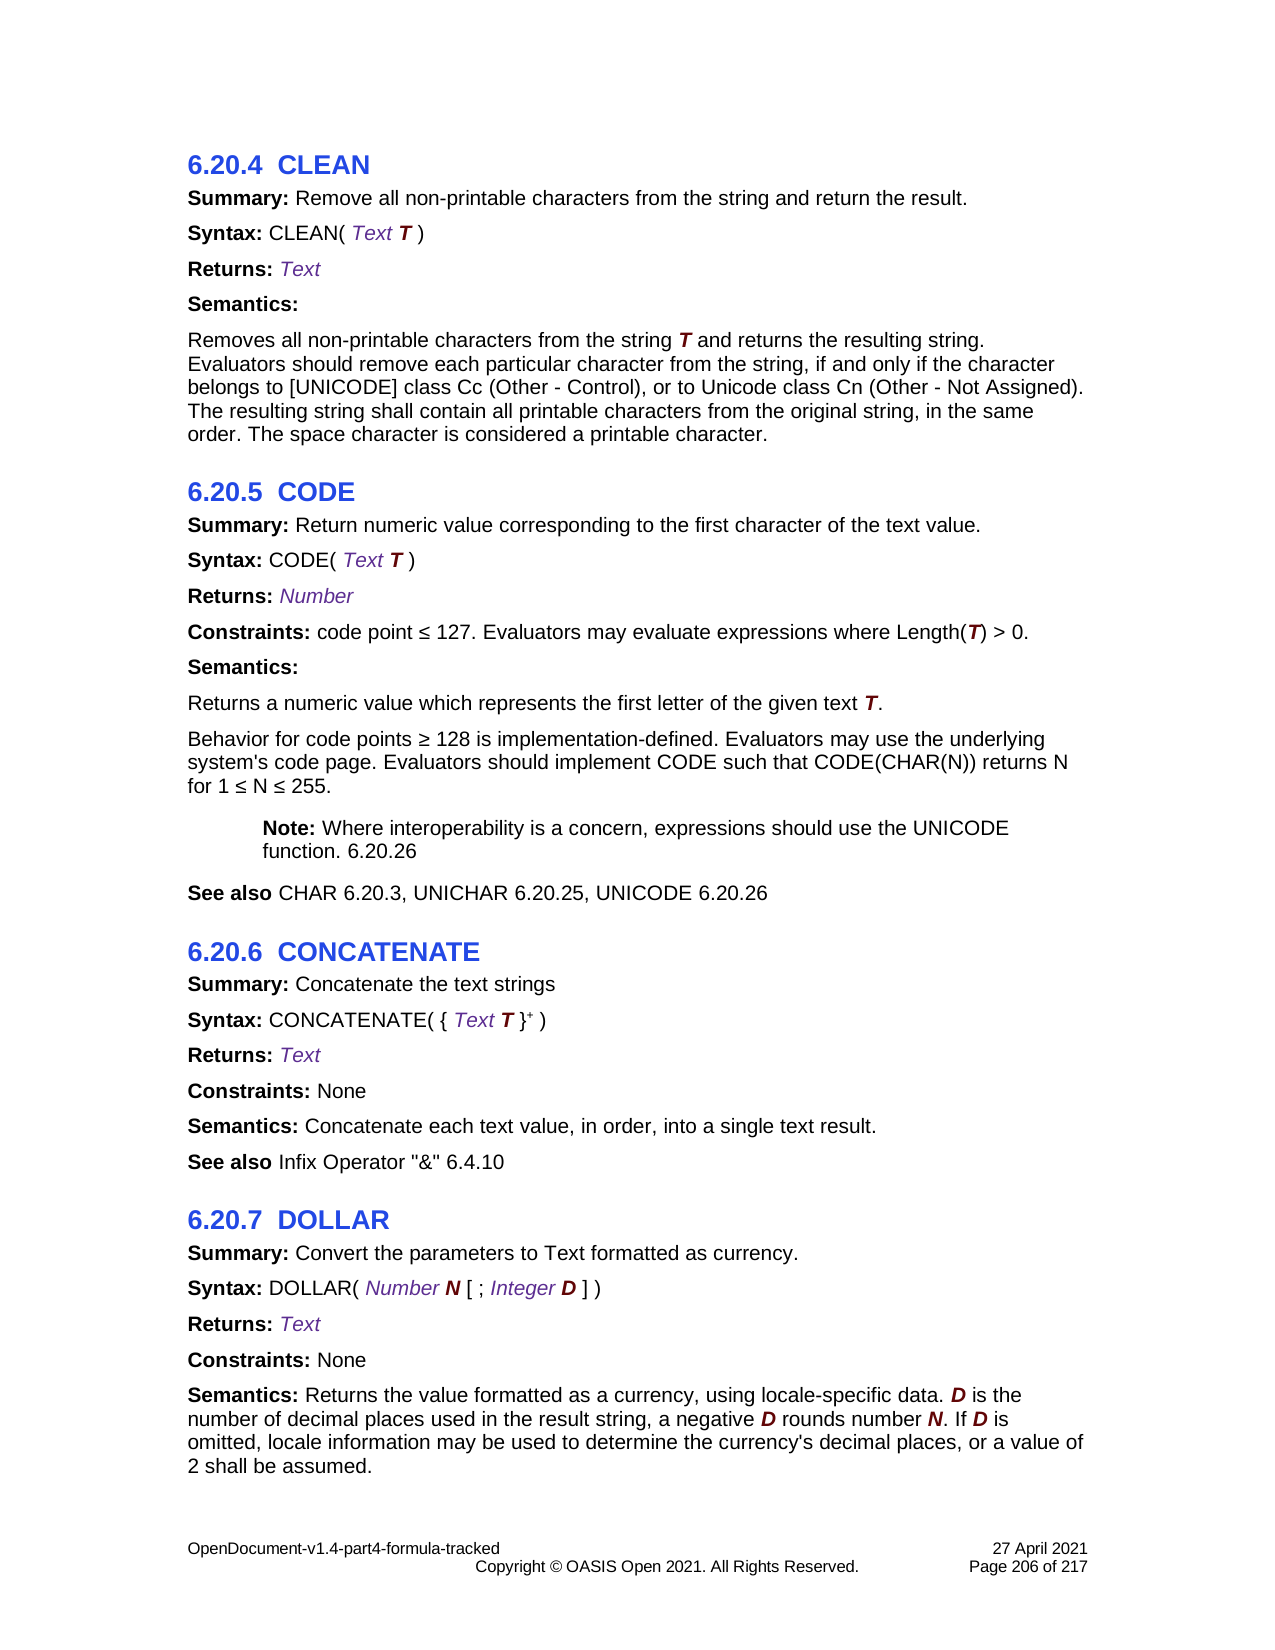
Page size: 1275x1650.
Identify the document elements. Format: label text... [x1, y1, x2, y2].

text Syntax: CLEAN( Text T ) [187, 222, 1088, 245]
text Semantics: [187, 293, 1088, 316]
text Summary: Concatenate the text strings [187, 972, 1088, 996]
text See also CHAR 6.20.3, UNICHAR 6.20.25, UNICODE 6.20.26 [187, 882, 1088, 905]
text Removes all non-printable characters from the string T and returns the resulting string. Evaluators should remove each particular character from the string, if and only if the character belongs to [UNICODE] class Cc (Other - Control), or to Unicode class Cn (Other - Not Assigned). The resulting string shall contain all printable characters from the original string, in the same order. The space character is considered a printable character. [187, 328, 1088, 446]
text Semantics: Returns the value formatted as a currency, using locale-specific data. D is the number of decimal places used in the result string, a negative D rounds number N. If D is omitted, locale information may be used to determine the currency's decimal places, or a value of 2 shall be assumed. [187, 1384, 1088, 1478]
text Constraints: None [187, 1348, 1088, 1372]
text Returns: Text [187, 257, 1088, 281]
text Returns: Text [187, 1312, 1088, 1336]
text Syntax: CONCATENATE( { Text T }+ ) [187, 1008, 1088, 1032]
text Summary: Convert the parameters to Text formatted as currency. [187, 1241, 1088, 1265]
subtitle DOLLAR [187, 1205, 1088, 1235]
text Summary: Remove all non-printable characters from the string and return the result. [187, 186, 1088, 209]
text Returns: Number [187, 584, 1088, 608]
text Summary: Return numeric value corresponding to the first character of the text value. [187, 513, 1088, 537]
subtitle CODE [187, 477, 1088, 507]
text Returns a numeric value which represents the first letter of the given text T. [187, 691, 1088, 715]
text Note: Where interoperability is a concern, expressions should use the UNICODE function. 6.20.26 [262, 816, 1013, 863]
text Returns: Text [187, 1044, 1088, 1067]
text Syntax: CODE( Text T ) [187, 549, 1088, 572]
text See also Infix Operator "&" 6.4.10 [187, 1151, 1088, 1174]
subtitle CLEAN [187, 150, 1088, 180]
subtitle CONCATENATE [187, 936, 1088, 966]
text Semantics: [187, 656, 1088, 679]
text Behavior for code points ≥ 128 is implementation-defined. Evaluators may use the underlying system's code page. Evaluators should implement CODE such that CODE(CHAR(N)) returns N for 1 ≤ N ≤ 255. [187, 727, 1088, 798]
text Syntax: DOLLAR( Number N [ ; Integer D ] ) [187, 1277, 1088, 1300]
text Semantics: Concatenate each text value, in order, into a single text result. [187, 1115, 1088, 1138]
text Constraints: None [187, 1079, 1088, 1103]
text Constraints: code point ≤ 127. Evaluators may evaluate expressions where Length(T) > 0. [187, 620, 1088, 644]
